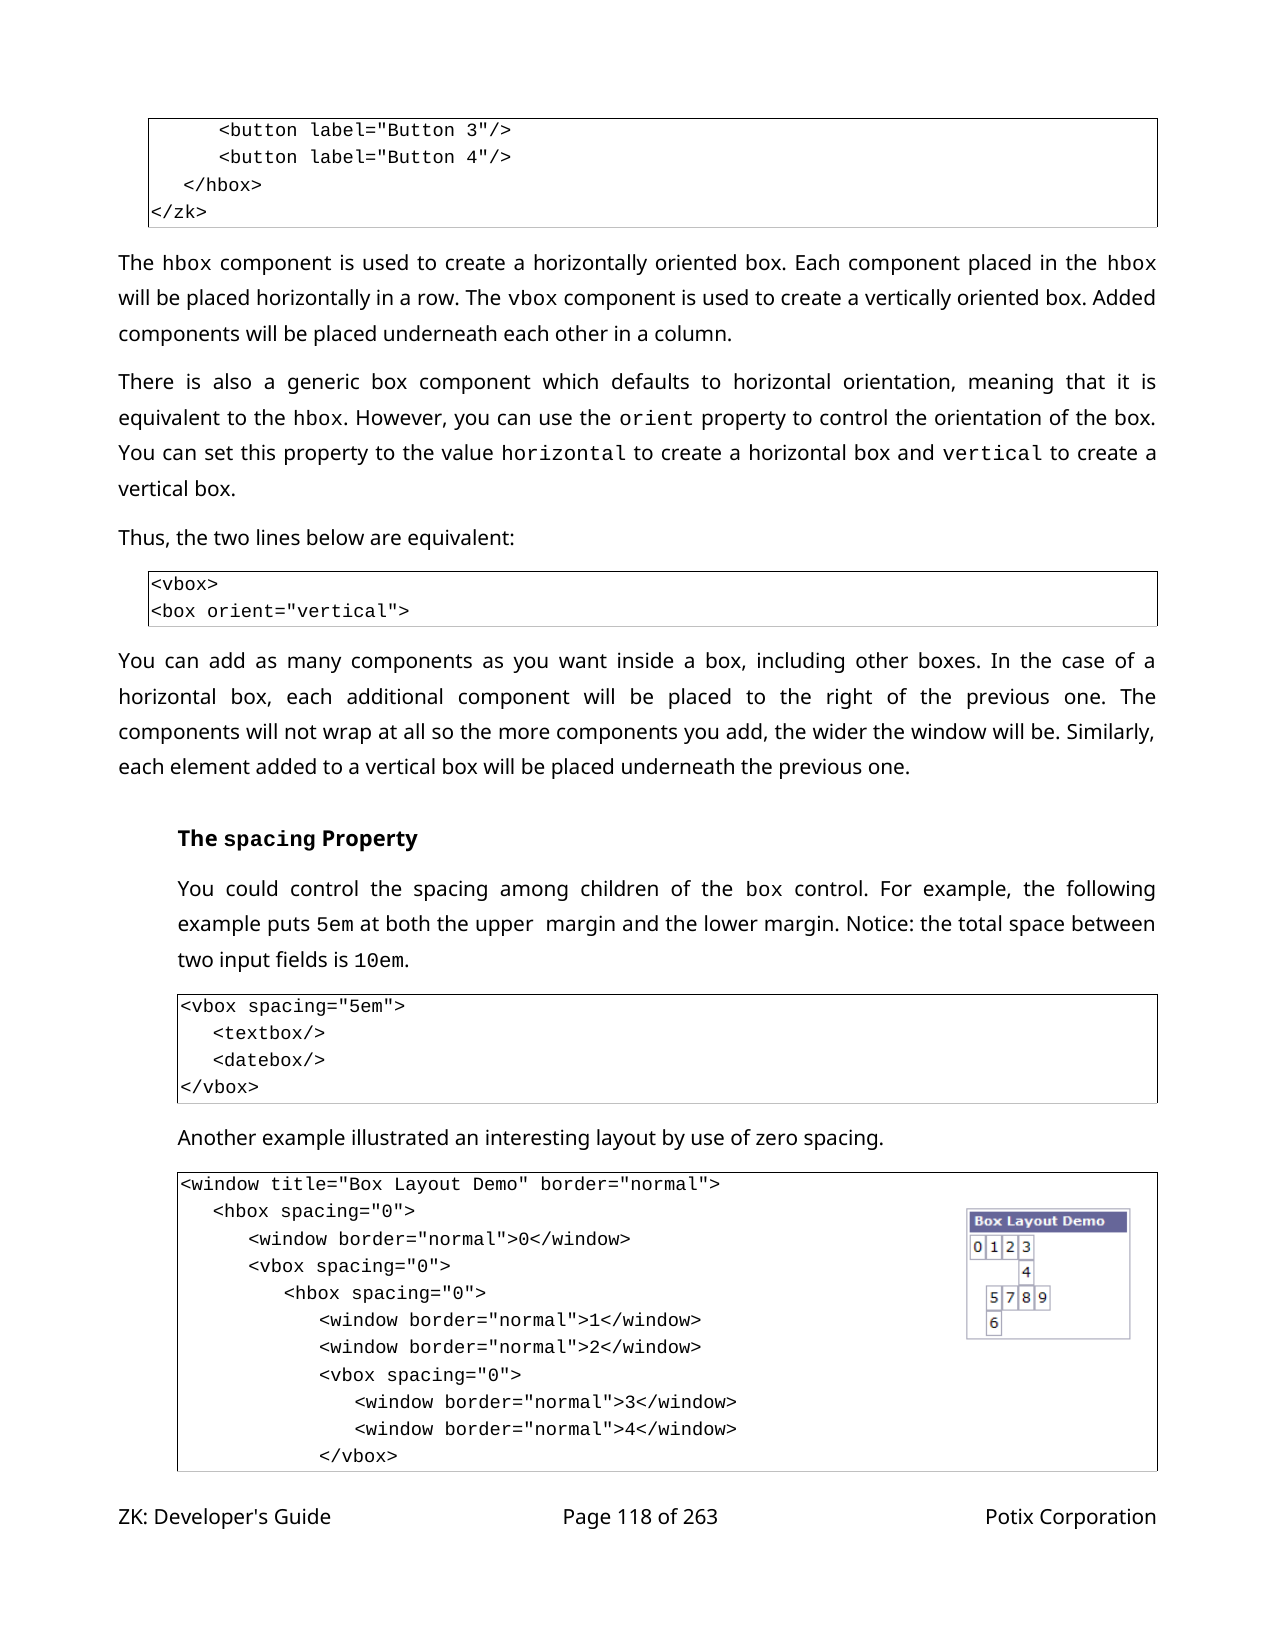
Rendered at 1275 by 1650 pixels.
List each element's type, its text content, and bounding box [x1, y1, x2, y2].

text You can add as many components as you want inside a box, including other boxes. In the case of a horizontal box, each additional component will be placed to the right of the previous one. The components will not wrap at all so the more components you add, the wider the window will be. Similarly, each element added to a vertical box will be placed underneath the previous one. [118, 647, 1157, 780]
text </zk> [149, 200, 1157, 227]
text <window border="normal">0</window> [178, 1227, 964, 1251]
text You could control the spacing among children of the box control. For example, the following example puts 5em at both the upper margin and the lower margin. Notice: the total space between two input fields is 10em. [177, 874, 1157, 973]
text </hbox> [149, 172, 1157, 197]
text The hbox component is used to create a horizontally oriented box. Each component placed in the hbox will be placed horizontally in a row. The vbox component is used to create a vertically oriented box. Added components will be placed underneath each other in a column. [118, 248, 1157, 347]
text There is also a generic box component which defaults to horizontal orientation, meaning that it is equivalent to the hbox. However, you can use the orient property to control the orientation of the box. You can set this property to the value horizontal to create a horizontal box and vertical to create a vertical box. [118, 367, 1157, 502]
text <datebox/> [178, 1048, 1157, 1072]
text <vbox spacing="0"> [178, 1362, 1157, 1387]
text Thus, the two lines below are equivalent: [118, 523, 1157, 551]
text <button label="Button 3"/> [149, 119, 1157, 142]
text <button label="Button 4"/> [149, 145, 1157, 169]
text <window title="Box Layout Demo" border="normal"> [178, 1173, 1157, 1196]
text <vbox spacing="5em"> [178, 995, 1157, 1018]
text </vbox> [178, 1075, 1157, 1103]
text </vbox> [178, 1444, 1157, 1471]
text <window border="normal">1</window> [178, 1308, 964, 1332]
text <vbox> [149, 572, 1157, 596]
text [1133, 1281, 1157, 1305]
text <hbox spacing="0"> [178, 1281, 964, 1305]
text <box orient="vertical"> [149, 599, 1157, 626]
text [1133, 1254, 1157, 1278]
text <textbox/> [178, 1021, 1157, 1045]
subtitle The spacing Property [177, 823, 1157, 853]
text Another example illustrated an interesting layout by use of zero spacing. [177, 1123, 1157, 1152]
text <vbox spacing="0"> [178, 1254, 964, 1278]
text <window border="normal">2</window> [178, 1335, 1157, 1359]
picture [964, 1206, 1133, 1343]
text <window border="normal">3</window> [178, 1390, 1157, 1414]
text <window border="normal">4</window> [178, 1417, 1157, 1441]
text <hbox spacing="0"> [178, 1199, 1157, 1224]
